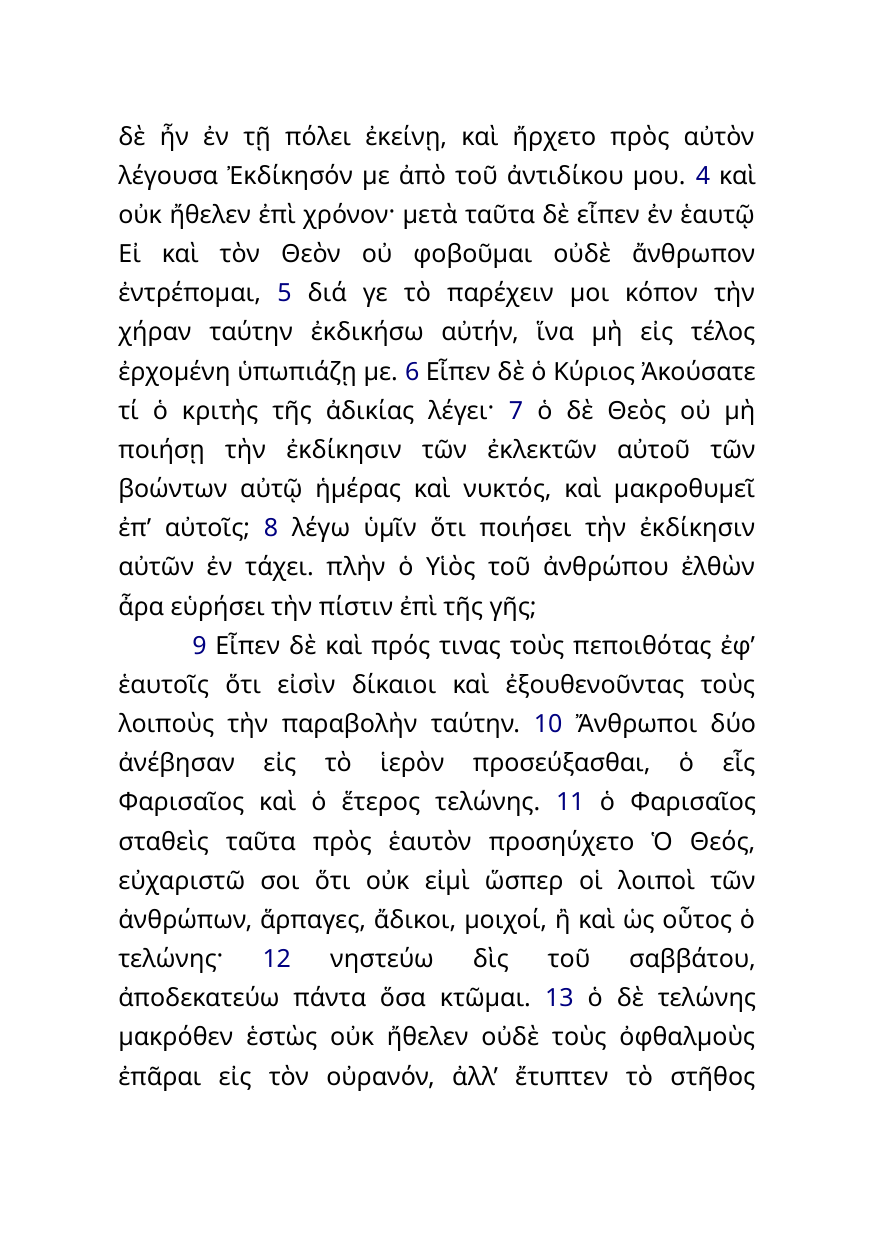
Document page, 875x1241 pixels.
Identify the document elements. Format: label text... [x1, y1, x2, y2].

text 9 Εἶπεν δὲ καὶ πρός τινας τοὺς πεποιθότας ἐφ’ ἑαυτοῖς ὅτι εἰσὶν δίκαιοι καὶ ἐξουθενοῦντας τοὺς λοιποὺς τὴν παραβολὴν ταύτην. 10 Ἄνθρωποι δύο ἀνέβησαν εἰς τὸ ἱερὸν προσεύξασθαι, ὁ εἷς Φαρισαῖος καὶ ὁ ἕτερος τελώνης. 11 ὁ Φαρισαῖος σταθεὶς ταῦτα πρὸς ἑαυτὸν προσηύχετο Ὁ Θεός, εὐχαριστῶ σοι ὅτι οὐκ εἰμὶ ὥσπερ οἱ λοιποὶ τῶν ἀνθρώπων, ἅρπαγες, ἄδικοι, μοιχοί, ἢ καὶ ὡς οὗτος ὁ τελώνης· 12 νηστεύω δὶς τοῦ σαββάτου, ἀποδεκατεύω πάντα ὅσα κτῶμαι. 13 ὁ δὲ τελώνης μακρόθεν ἑστὼς οὐκ ἤθελεν οὐδὲ τοὺς ὀφθαλμοὺς ἐπᾶραι εἰς τὸν οὐρανόν, ἀλλ’ ἔτυπτεν τὸ στῆθος [118, 627, 756, 1092]
text δὲ ἦν ἐν τῇ πόλει ἐκείνῃ, καὶ ἤρχετο πρὸς αὐτὸν λέγουσα Ἐκδίκησόν με ἀπὸ τοῦ ἀντιδίκου μου. 4 καὶ οὐκ ἤθελεν ἐπὶ χρόνον· μετὰ ταῦτα δὲ εἶπεν ἐν ἑαυτῷ Εἰ καὶ τὸν Θεὸν οὐ φοβοῦμαι οὐδὲ ἄνθρωπον ἐντρέπομαι, 5 διά γε τὸ παρέχειν μοι κόπον τὴν χήραν ταύτην ἐκδικήσω αὐτήν, ἵνα μὴ εἰς τέλος ἐρχομένη ὑπωπιάζῃ με. 6 Εἶπεν δὲ ὁ Κύριος Ἀκούσατε τί ὁ κριτὴς τῆς ἀδικίας λέγει· 7 ὁ δὲ Θεὸς οὐ μὴ ποιήσῃ τὴν ἐκδίκησιν τῶν ἐκλεκτῶν αὐτοῦ τῶν βοώντων αὐτῷ ἡμέρας καὶ νυκτός, καὶ μακροθυμεῖ ἐπ’ αὐτοῖς; 8 λέγω ὑμῖν ὅτι ποιήσει τὴν ἐκδίκησιν αὐτῶν ἐν τάχει. πλὴν ὁ Υἱὸς τοῦ ἀνθρώπου ἐλθὼν ἆρα εὑρήσει τὴν πίστιν ἐπὶ τῆς γῆς; [118, 118, 756, 622]
